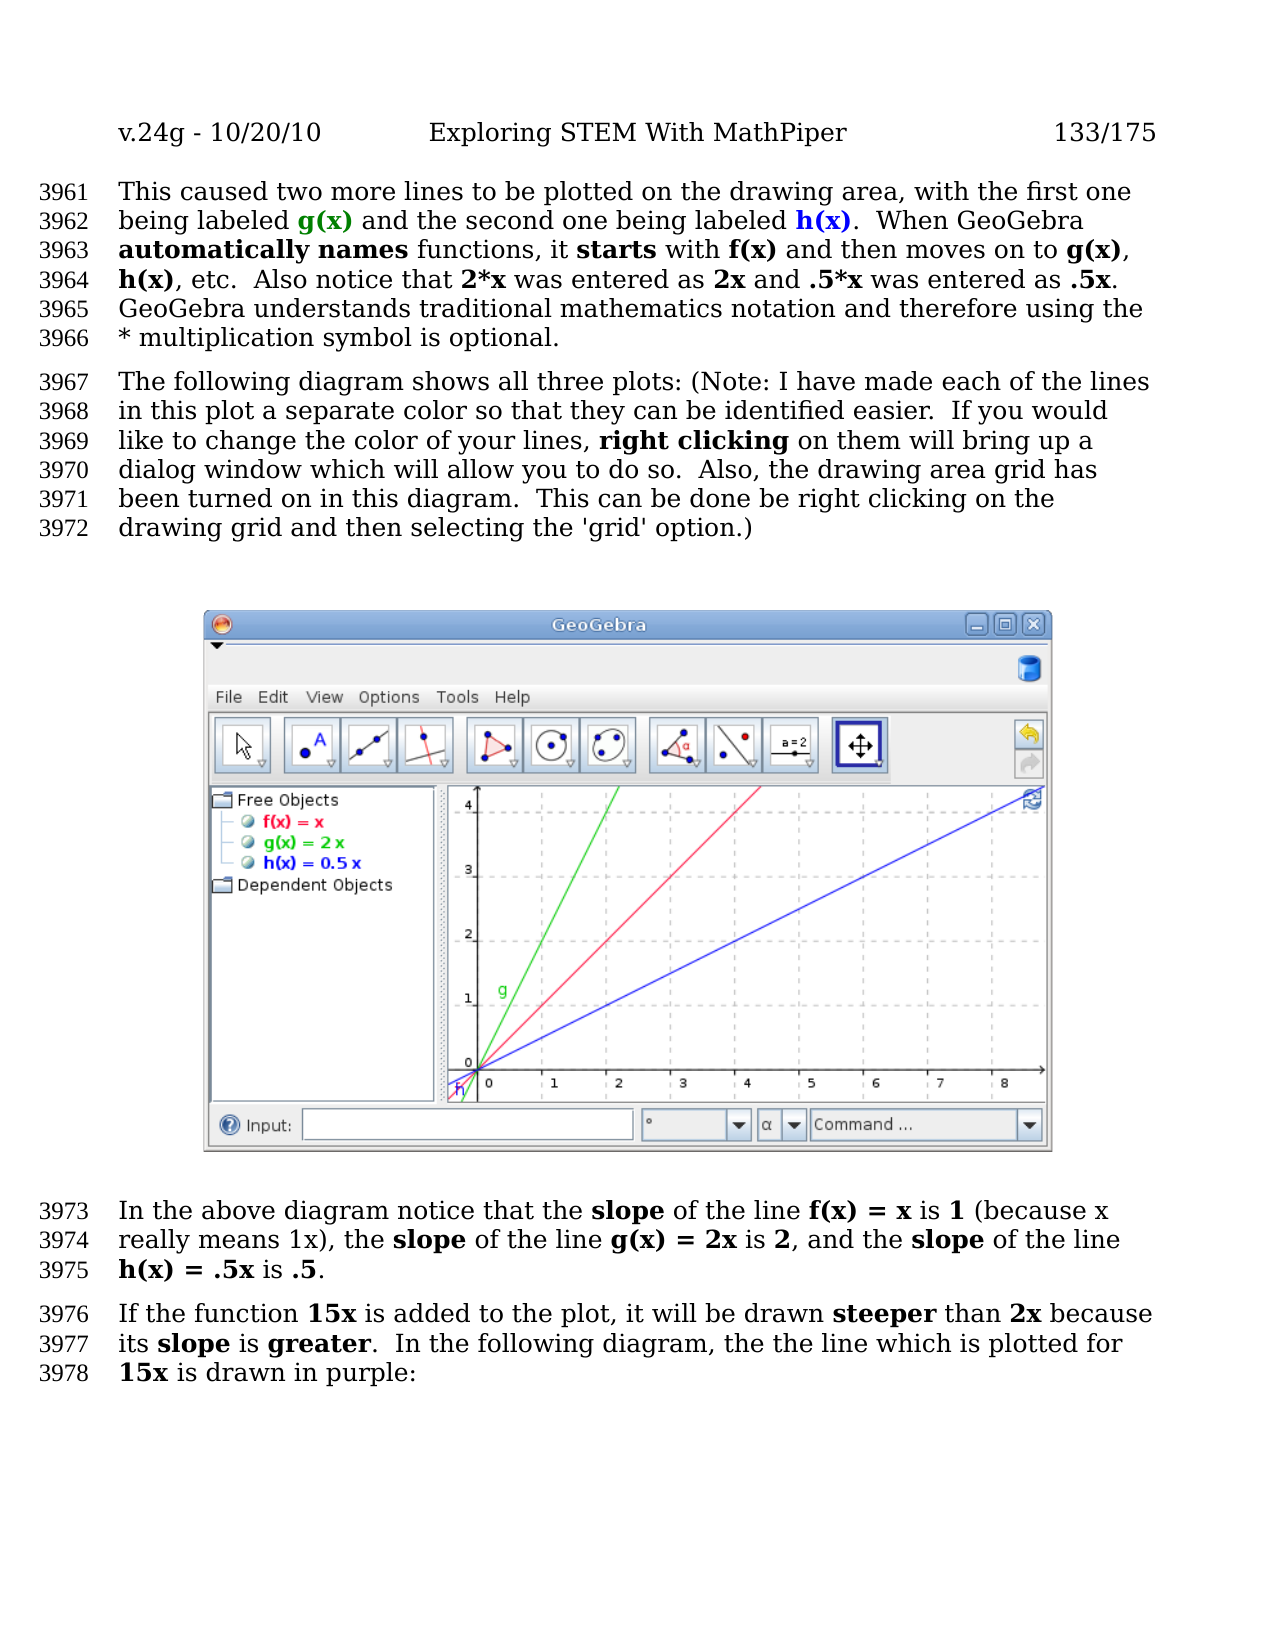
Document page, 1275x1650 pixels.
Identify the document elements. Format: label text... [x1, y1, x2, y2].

text The following diagram shows all three plots: (Note: I have made each of the lines in this plot a separate color so that they can be identified easier. If you would like to change the color of your lines, right clicking on them will bring up a dialog window which will allow you to do so. Also, the drawing area grid has been turned on in this diagram. This can be done be right clicking on the drawing grid and then selecting the 'grid' option.) [118, 367, 1157, 543]
text This caused two more lines to be plotted on the drawing area, with the first one being labeled g(x) and the second one being labeled h(x). When GeoGebra automatically names functions, it starts with f(x) and then moves on to g(x), h(x), etc. Also notice that 2*x was entered as 2x and .5*x was entered as .5x. GeoGebra understands traditional mathematics notation and therefore using the * multiplication symbol is optional. [118, 177, 1157, 352]
picture [203, 610, 1053, 1152]
text If the function 15x is added to the plot, it will be drawn steeper than 2x because its slope is greater. In the following diagram, the the line which is plotted for 15x is drawn in purple: [118, 1299, 1157, 1387]
text In the above diagram notice that the slope of the line f(x) = x is 1 (because x really means 1x), the slope of the line g(x) = 2x is 2, and the slope of the line h(x) = .5x is .5. [118, 1196, 1157, 1284]
